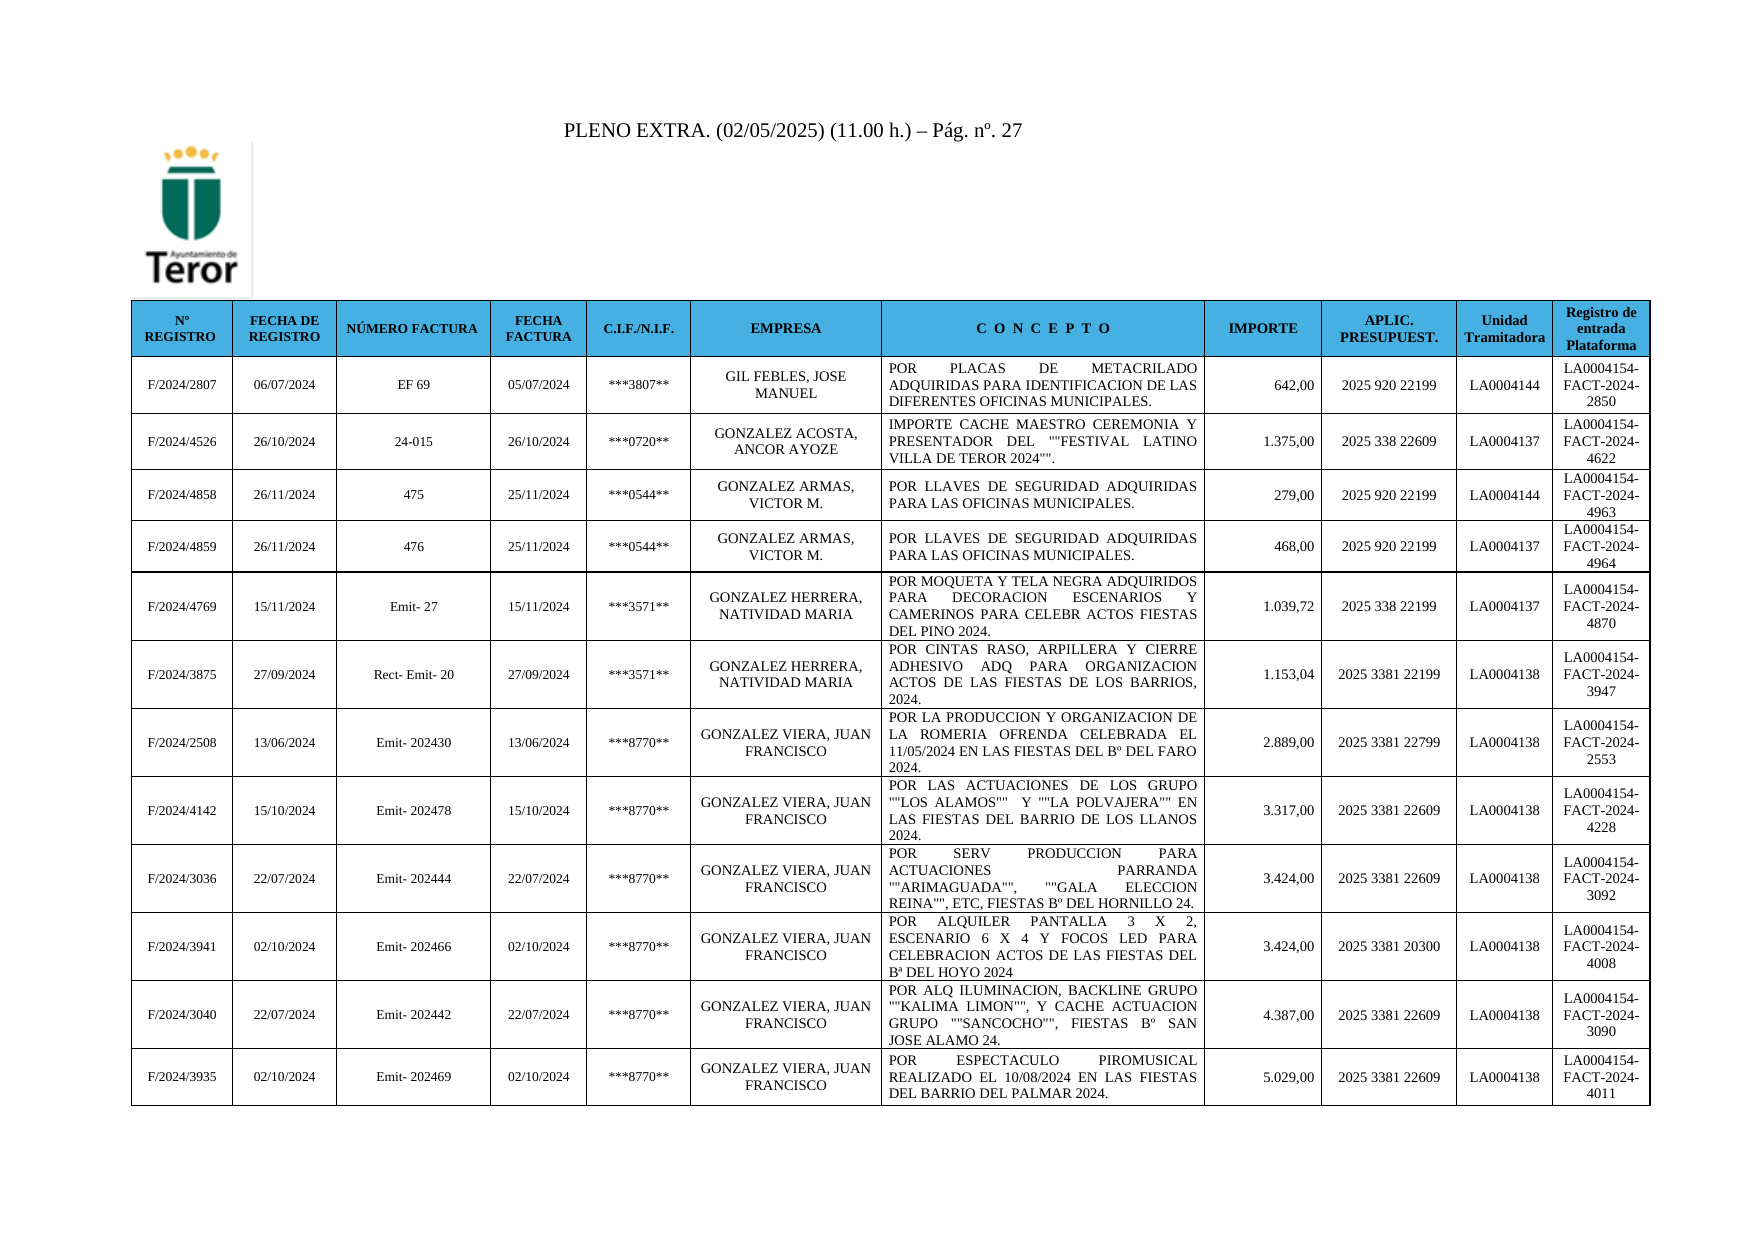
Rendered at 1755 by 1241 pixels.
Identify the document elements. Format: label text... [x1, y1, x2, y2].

table_cell 476 [337, 521, 490, 571]
table_cell LA0004137 [1457, 573, 1552, 639]
table_cell EF 69 [337, 357, 490, 412]
table_cell GONZALEZ HERRERA, NATIVIDAD MARIA [691, 573, 881, 639]
table_cell POR LA PRODUCCION Y ORGANIZACION DE LA ROMERIA OFRENDA CELEBRADA EL 11/05/2024 EN LAS FIESTAS DEL Bº DEL FARO 2024. [882, 709, 1204, 776]
table_cell LA0004138 [1457, 845, 1552, 912]
table_cell 22/07/2024 [491, 845, 586, 912]
table_cell LA0004144 [1457, 357, 1552, 412]
table_cell Emit- 202466 [337, 913, 490, 980]
table_cell 2025 3381 22609 [1322, 981, 1456, 1048]
table_cell LA0004154-FACT-2024-4011 [1553, 1049, 1649, 1104]
table_cell 26/10/2024 [491, 414, 586, 469]
table_cell LA0004154-FACT-2024-3947 [1553, 641, 1649, 708]
table_cell LA0004154-FACT-2024-3092 [1553, 845, 1649, 912]
table_cell 25/11/2024 [491, 521, 586, 571]
table_cell 02/10/2024 [491, 1049, 586, 1104]
table_cell 3.317,00 [1205, 777, 1321, 844]
table_cell 2025 3381 22609 [1322, 845, 1456, 912]
table_cell Emit- 202430 [337, 709, 490, 776]
table_cell Rect- Emit- 20 [337, 641, 490, 708]
table_cell LA0004154-FACT-2024-4963 [1553, 470, 1649, 520]
table_cell GONZALEZ ACOSTA, ANCOR AYOZE [691, 414, 881, 469]
table_cell LA0004138 [1457, 981, 1552, 1048]
table_cell 22/07/2024 [233, 981, 336, 1048]
table_cell F/2024/4142 [132, 777, 232, 844]
table_cell F/2024/3941 [132, 913, 232, 980]
table_cell 27/09/2024 [491, 641, 586, 708]
table_cell ***0544** [587, 470, 690, 520]
table_cell F/2024/2508 [132, 709, 232, 776]
table_cell ***3571** [587, 641, 690, 708]
table_cell LA0004138 [1457, 777, 1552, 844]
table_cell GONZALEZ HERRERA, NATIVIDAD MARIA [691, 641, 881, 708]
table_cell 4.387,00 [1205, 981, 1321, 1048]
table_cell F/2024/4859 [132, 521, 232, 571]
table_cell GONZALEZ VIERA, JUAN FRANCISCO [691, 845, 881, 912]
table_cell Emit- 202469 [337, 1049, 490, 1104]
table_cell F/2024/2807 [132, 357, 232, 412]
table_cell 2025 338 22199 [1322, 573, 1456, 639]
table_header FECHA DE REGISTRO [233, 301, 336, 356]
table_cell F/2024/3036 [132, 845, 232, 912]
table_cell 15/10/2024 [491, 777, 586, 844]
table_cell 2025 3381 22609 [1322, 1049, 1456, 1104]
table_cell 2025 920 22199 [1322, 357, 1456, 412]
table_cell 3.424,00 [1205, 913, 1321, 980]
table_cell 2.889,00 [1205, 709, 1321, 776]
table_cell 13/06/2024 [491, 709, 586, 776]
table_cell IMPORTE CACHE MAESTRO CEREMONIA Y PRESENTADOR DEL ""FESTIVAL LATINO VILLA DE TEROR 2024"". [882, 414, 1204, 469]
table_cell 22/07/2024 [491, 981, 586, 1048]
table_cell 279,00 [1205, 470, 1321, 520]
table_cell ***0720** [587, 414, 690, 469]
table_cell 2025 338 22609 [1322, 414, 1456, 469]
table_cell 1.039,72 [1205, 573, 1321, 639]
table_cell 2025 920 22199 [1322, 470, 1456, 520]
table_cell LA0004154-FACT-2024-2553 [1553, 709, 1649, 776]
table_cell GONZALEZ ARMAS, VICTOR M. [691, 470, 881, 520]
table_cell LA0004144 [1457, 470, 1552, 520]
table_cell 02/10/2024 [491, 913, 586, 980]
table_cell LA0004154-FACT-2024-4008 [1553, 913, 1649, 980]
table_cell 1.375,00 [1205, 414, 1321, 469]
table_header APLIC. PRESUPUEST. [1322, 301, 1456, 356]
table_cell 13/06/2024 [233, 709, 336, 776]
table_cell POR MOQUETA Y TELA NEGRA ADQUIRIDOS PARA DECORACION ESCENARIOS Y CAMERINOS PARA CELEBR ACTOS FIESTAS DEL PINO 2024. [882, 573, 1204, 639]
table_cell 15/11/2024 [491, 573, 586, 639]
table_cell ***8770** [587, 777, 690, 844]
table_cell F/2024/4858 [132, 470, 232, 520]
table_cell F/2024/3875 [132, 641, 232, 708]
table_cell LA0004138 [1457, 913, 1552, 980]
table_cell POR PLACAS DE METACRILADO ADQUIRIDAS PARA IDENTIFICACION DE LAS DIFERENTES OFICINAS MUNICIPALES. [882, 357, 1204, 412]
table_header IMPORTE [1205, 301, 1321, 356]
table_cell 642,00 [1205, 357, 1321, 412]
table_header C O N C E P T O [882, 301, 1204, 356]
table_cell POR LLAVES DE SEGURIDAD ADQUIRIDAS PARA LAS OFICINAS MUNICIPALES. [882, 470, 1204, 520]
table_cell GONZALEZ VIERA, JUAN FRANCISCO [691, 777, 881, 844]
table_cell POR ESPECTACULO PIROMUSICAL REALIZADO EL 10/08/2024 EN LAS FIESTAS DEL BARRIO DEL PALMAR 2024. [882, 1049, 1204, 1104]
table_cell 5.029,00 [1205, 1049, 1321, 1104]
table_cell POR CINTAS RASO, ARPILLERA Y CIERRE ADHESIVO ADQ PARA ORGANIZACION ACTOS DE LAS FIESTAS DE LOS BARRIOS, 2024. [882, 641, 1204, 708]
table_cell 2025 920 22199 [1322, 521, 1456, 571]
table_cell GIL FEBLES, JOSE MANUEL [691, 357, 881, 412]
table_cell GONZALEZ ARMAS, VICTOR M. [691, 521, 881, 571]
table_cell 2025 3381 22799 [1322, 709, 1456, 776]
table_header C.I.F./N.I.F. [587, 301, 690, 356]
table_header FECHA FACTURA [491, 301, 586, 356]
table_cell GONZALEZ VIERA, JUAN FRANCISCO [691, 1049, 881, 1104]
table_cell 02/10/2024 [233, 1049, 336, 1104]
table_cell Emit- 202444 [337, 845, 490, 912]
table_cell 25/11/2024 [491, 470, 586, 520]
table_cell 26/10/2024 [233, 414, 336, 469]
table_cell 2025 3381 22199 [1322, 641, 1456, 708]
table_cell 2025 3381 20300 [1322, 913, 1456, 980]
table_cell LA0004138 [1457, 709, 1552, 776]
table_cell LA0004154-FACT-2024-4228 [1553, 777, 1649, 844]
table_cell Emit- 27 [337, 573, 490, 639]
table_cell LA0004138 [1457, 1049, 1552, 1104]
table_header Nº REGISTRO [132, 301, 232, 356]
table_cell LA0004137 [1457, 521, 1552, 571]
table_cell F/2024/3935 [132, 1049, 232, 1104]
table_cell GONZALEZ VIERA, JUAN FRANCISCO [691, 709, 881, 776]
table_cell 24-015 [337, 414, 490, 469]
table_cell ***8770** [587, 845, 690, 912]
table_cell LA0004154-FACT-2024-3090 [1553, 981, 1649, 1048]
table_cell LA0004154-FACT-2024-4622 [1553, 414, 1649, 469]
table_cell LA0004154-FACT-2024-4870 [1553, 573, 1649, 639]
table_cell 26/11/2024 [233, 470, 336, 520]
table_cell 1.153,04 [1205, 641, 1321, 708]
table_cell ***8770** [587, 913, 690, 980]
table_cell POR LLAVES DE SEGURIDAD ADQUIRIDAS PARA LAS OFICINAS MUNICIPALES. [882, 521, 1204, 571]
table_cell F/2024/3040 [132, 981, 232, 1048]
table_cell 02/10/2024 [233, 913, 336, 980]
table_cell 468,00 [1205, 521, 1321, 571]
table_cell F/2024/4526 [132, 414, 232, 469]
table_cell 475 [337, 470, 490, 520]
table_cell 06/07/2024 [233, 357, 336, 412]
table_header NÚMERO FACTURA [337, 301, 490, 356]
table_cell 22/07/2024 [233, 845, 336, 912]
table_cell LA0004154-FACT-2024-4964 [1553, 521, 1649, 571]
table_cell ***8770** [587, 981, 690, 1048]
table_cell 3.424,00 [1205, 845, 1321, 912]
table_cell 27/09/2024 [233, 641, 336, 708]
table_cell POR ALQUILER PANTALLA 3 X 2, ESCENARIO 6 X 4 Y FOCOS LED PARA CELEBRACION ACTOS DE LAS FIESTAS DEL Bª DEL HOYO 2024 [882, 913, 1204, 980]
table_cell 05/07/2024 [491, 357, 586, 412]
table_cell ***8770** [587, 709, 690, 776]
table_header Unidad Tramitadora [1457, 301, 1552, 356]
table_cell 15/11/2024 [233, 573, 336, 639]
table_cell Emit- 202478 [337, 777, 490, 844]
table_cell ***3807** [587, 357, 690, 412]
table_cell POR ALQ ILUMINACION, BACKLINE GRUPO ""KALIMA LIMON"", Y CACHE ACTUACION GRUPO ""SANCOCHO"", FIESTAS Bº SAN JOSE ALAMO 24. [882, 981, 1204, 1048]
table_cell ***3571** [587, 573, 690, 639]
table_cell LA0004137 [1457, 414, 1552, 469]
table_cell 2025 3381 22609 [1322, 777, 1456, 844]
table_cell LA0004138 [1457, 641, 1552, 708]
table_cell Emit- 202442 [337, 981, 490, 1048]
table_cell LA0004154-FACT-2024-2850 [1553, 357, 1649, 412]
table_cell GONZALEZ VIERA, JUAN FRANCISCO [691, 981, 881, 1048]
table_header Registro de entrada Plataforma [1553, 301, 1649, 356]
table_cell 26/11/2024 [233, 521, 336, 571]
table_cell F/2024/4769 [132, 573, 232, 639]
table_cell ***0544** [587, 521, 690, 571]
table_cell ***8770** [587, 1049, 690, 1104]
table_cell POR LAS ACTUACIONES DE LOS GRUPO ""LOS ALAMOS"" Y ""LA POLVAJERA"" EN LAS FIESTAS DEL BARRIO DE LOS LLANOS 2024. [882, 777, 1204, 844]
table_cell GONZALEZ VIERA, JUAN FRANCISCO [691, 913, 881, 980]
table_cell POR SERV PRODUCCION PARA ACTUACIONES PARRANDA ""ARIMAGUADA"", ""GALA ELECCION REINA"", ETC, FIESTAS Bº DEL HORNILLO 24. [882, 845, 1204, 912]
table_cell 15/10/2024 [233, 777, 336, 844]
table_header EMPRESA [691, 301, 881, 356]
